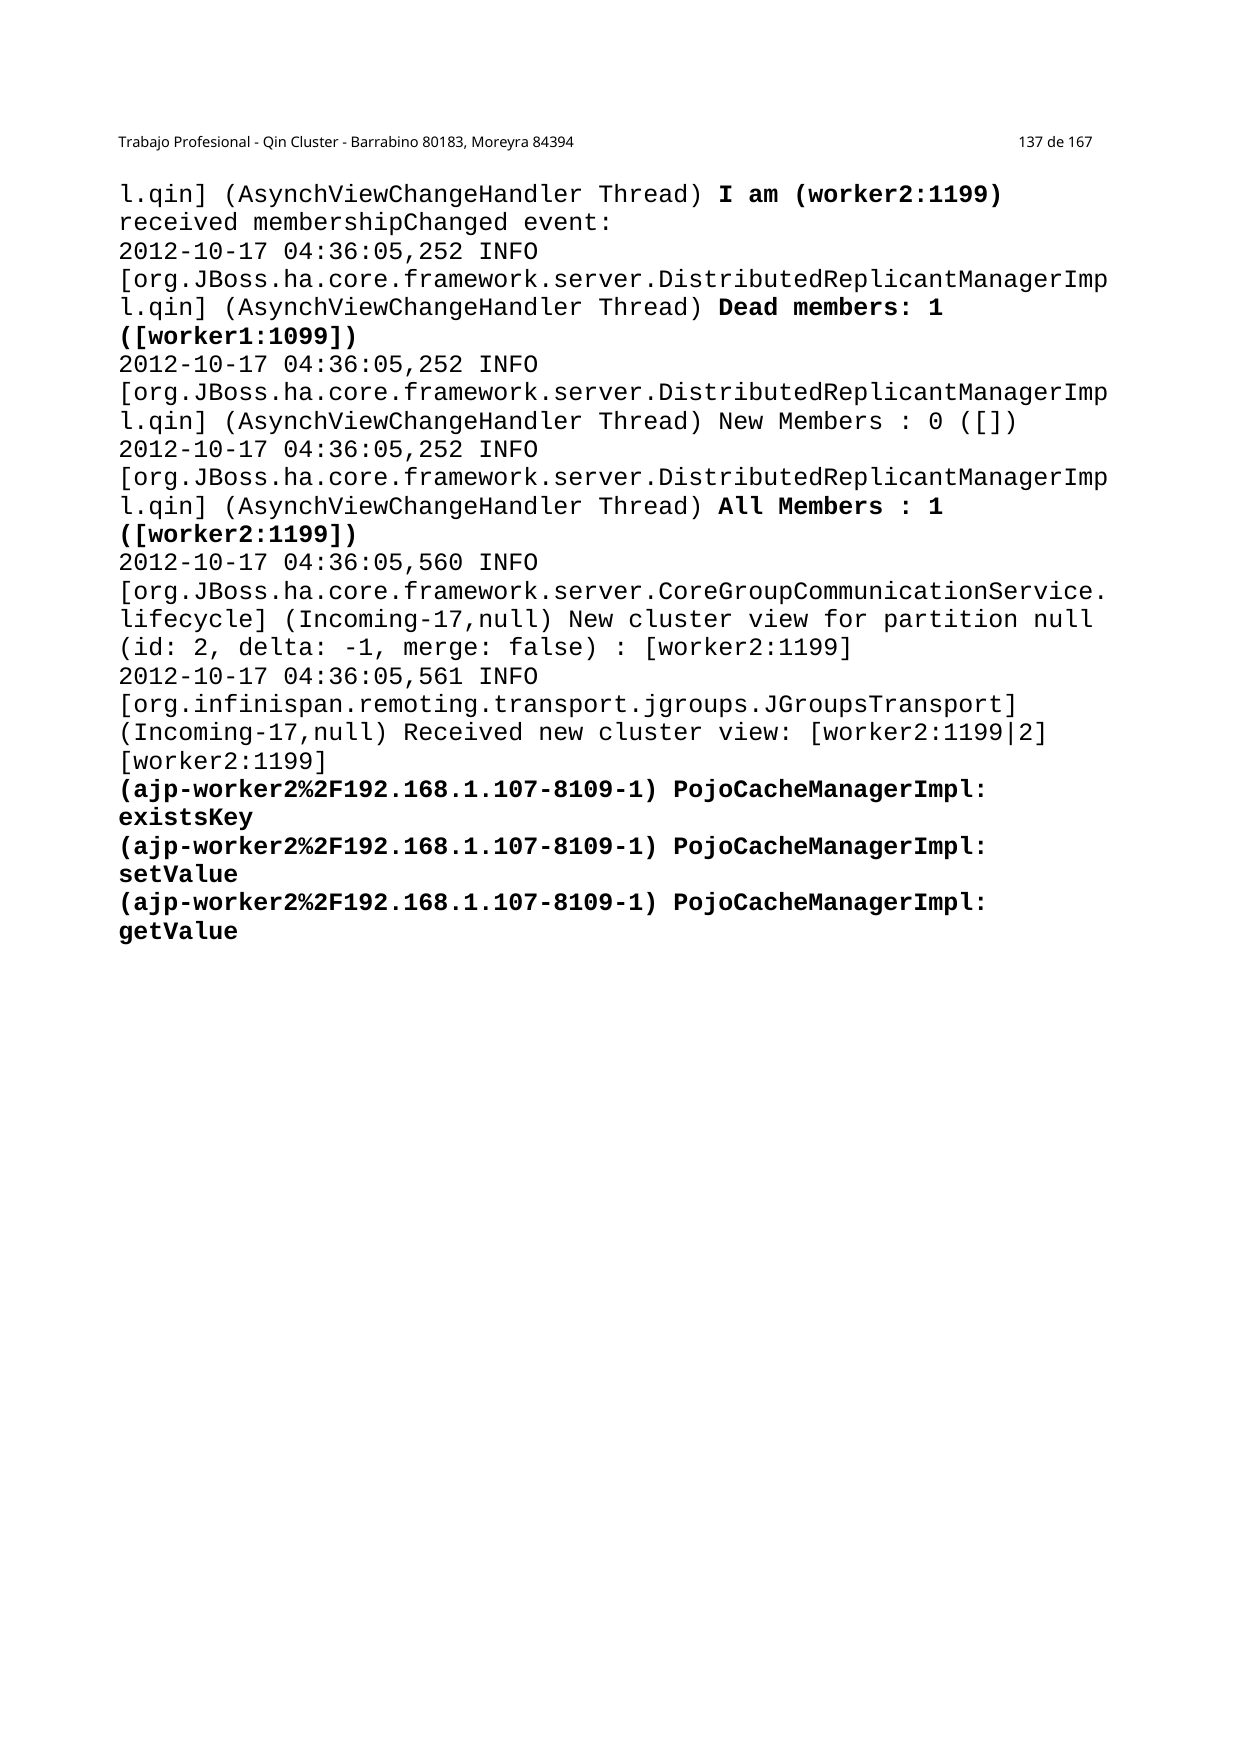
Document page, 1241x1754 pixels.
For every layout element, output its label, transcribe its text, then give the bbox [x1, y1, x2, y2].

text 2012-10-17 04:36:05,560 INFO [org.JBoss.ha.core.framework.server.CoreGroupCommunicationService.lifecycle] (Incoming-17,null) New cluster view for partition null (id: 2, delta: -1, merge: false) : [worker2:1199] [118, 550, 1122, 663]
text l.qin] (AsynchViewChangeHandler Thread) I am (worker2:1199) received membershipChanged event: [118, 182, 1122, 238]
text 2012-10-17 04:36:05,252 INFO [org.JBoss.ha.core.framework.server.DistributedReplicantManagerImpl.qin] (AsynchViewChangeHandler Thread) All Members : 1 ([worker2:1199]) [118, 437, 1122, 550]
text 2012-10-17 04:36:05,252 INFO [org.JBoss.ha.core.framework.server.DistributedReplicantManagerImpl.qin] (AsynchViewChangeHandler Thread) Dead members: 1 ([worker1:1099]) [118, 238, 1122, 352]
text (ajp-worker2%2F192.168.1.107-8109-1) PojoCacheManagerImpl: existsKey [118, 777, 1122, 833]
text (ajp-worker2%2F192.168.1.107-8109-1) PojoCacheManagerImpl: getValue [118, 890, 1122, 947]
text 2012-10-17 04:36:05,561 INFO [org.infinispan.remoting.transport.jgroups.JGroupsTransport] (Incoming-17,null) Received new cluster view: [worker2:1199|2] [worker2:1199] [118, 663, 1122, 777]
text 2012-10-17 04:36:05,252 INFO [org.JBoss.ha.core.framework.server.DistributedReplicantManagerImpl.qin] (AsynchViewChangeHandler Thread) New Members : 0 ([]) [118, 352, 1122, 437]
text (ajp-worker2%2F192.168.1.107-8109-1) PojoCacheManagerImpl: setValue [118, 833, 1122, 890]
